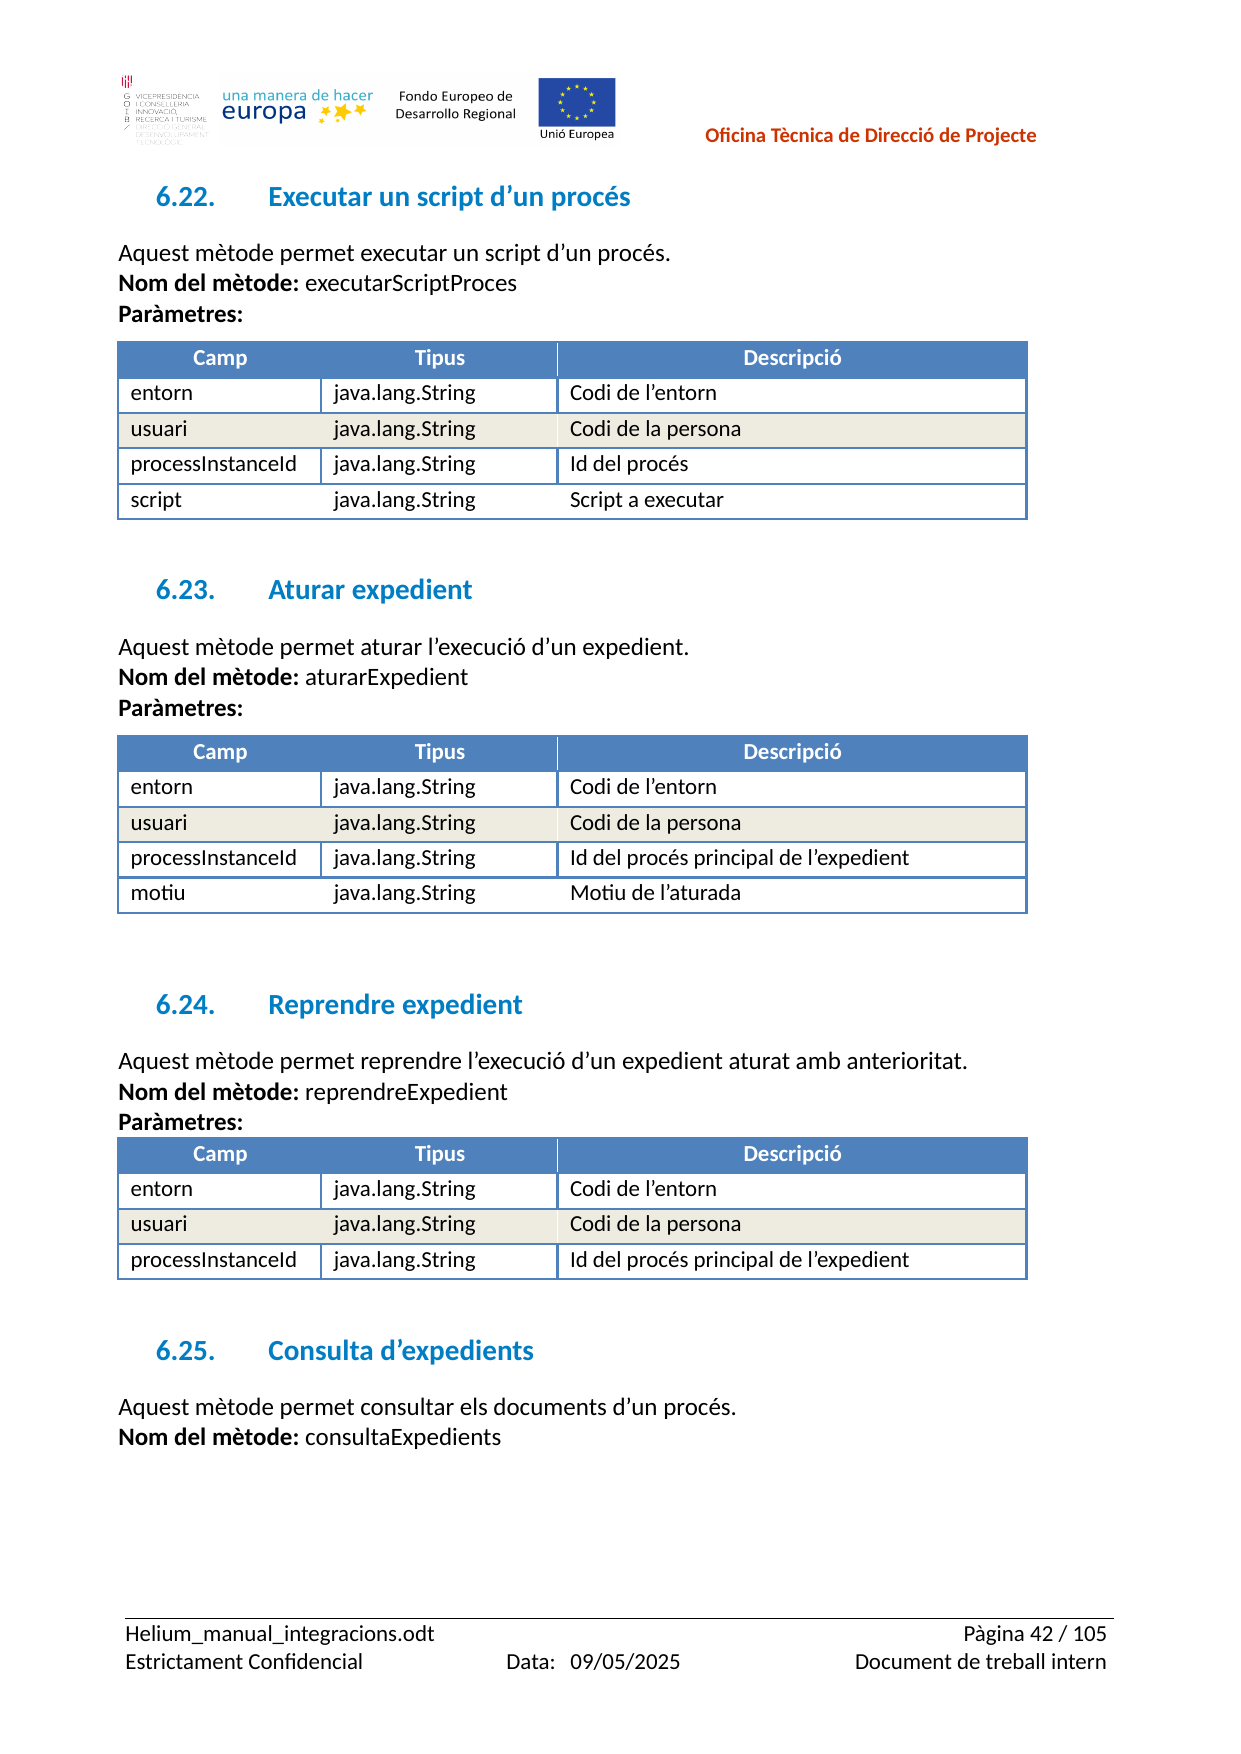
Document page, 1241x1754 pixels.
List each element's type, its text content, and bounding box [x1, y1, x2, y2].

table_header Camp [119, 737, 321, 770]
table_header Camp [119, 343, 321, 376]
table_header Tipus [321, 343, 557, 376]
table_cell usuari [119, 808, 321, 841]
table_cell Codi de la persona [558, 808, 1025, 841]
picture [219, 73, 621, 147]
subtitle Consulta d’expedients [156, 1332, 1122, 1367]
text Nom del mètode: executarScriptProces Paràmetres: [118, 267, 1122, 328]
table_cell java.lang.String [322, 843, 556, 876]
table_header Tipus [321, 1139, 557, 1172]
table_cell Codi de la persona [558, 1210, 1025, 1243]
table_cell processInstanceId [119, 843, 320, 876]
table_cell java.lang.String [322, 1174, 556, 1207]
table_cell Codi de la persona [558, 414, 1025, 447]
table_cell java.lang.String [321, 485, 557, 518]
table_cell Id del procés [559, 449, 1025, 483]
table_cell Motiu de l’aturada [558, 879, 1025, 912]
table_cell usuari [119, 1210, 321, 1243]
table_header Tipus [321, 737, 557, 770]
table_cell java.lang.String [321, 1210, 557, 1243]
table_header Descripció [558, 1139, 1025, 1172]
table_cell java.lang.String [322, 449, 556, 483]
table_header Descripció [558, 343, 1025, 376]
subtitle Reprendre expedient [156, 986, 1122, 1021]
table_cell java.lang.String [322, 772, 556, 806]
text Aquest mètode permet aturar l’execució d’un expedient. [118, 631, 1122, 661]
text Aquest mètode permet executar un script d’un procés. [118, 237, 1122, 267]
table_cell java.lang.String [321, 808, 557, 841]
text Aquest mètode permet reprendre l’execució d’un expedient aturat amb anterioritat. [118, 1045, 1122, 1076]
table_cell Id del procés principal de l’expedient [559, 1245, 1025, 1278]
table_header Camp [119, 1139, 321, 1172]
table_cell java.lang.String [322, 1245, 556, 1278]
table_cell processInstanceId [119, 1245, 320, 1278]
table_cell Codi de l’entorn [559, 379, 1025, 412]
table_cell Script a executar [558, 485, 1025, 518]
table_cell Id del procés principal de l’expedient [559, 843, 1025, 876]
table_cell java.lang.String [322, 379, 556, 412]
table_cell usuari [119, 414, 321, 447]
text Nom del mètode: consultaExpedients [118, 1421, 1122, 1482]
text Nom del mètode: reprendreExpedient Paràmetres: [118, 1076, 1122, 1137]
text Nom del mètode: aturarExpedient Paràmetres: [118, 661, 1122, 722]
table_cell java.lang.String [321, 879, 557, 912]
table_header Descripció [558, 737, 1025, 770]
subtitle Aturar expedient [156, 571, 1122, 607]
table_cell motiu [119, 879, 321, 912]
table_cell Codi de l’entorn [559, 772, 1025, 806]
table_cell script [119, 485, 321, 518]
text Aquest mètode permet consultar els documents d’un procés. [118, 1391, 1122, 1421]
picture [118, 73, 213, 147]
subtitle Executar un script d’un procés [156, 178, 1122, 213]
table_cell entorn [119, 379, 320, 412]
table_cell entorn [119, 1174, 320, 1207]
table_cell entorn [119, 772, 320, 806]
table_cell processInstanceId [119, 449, 320, 483]
table_cell Codi de l’entorn [559, 1174, 1025, 1207]
table_cell java.lang.String [321, 414, 557, 447]
